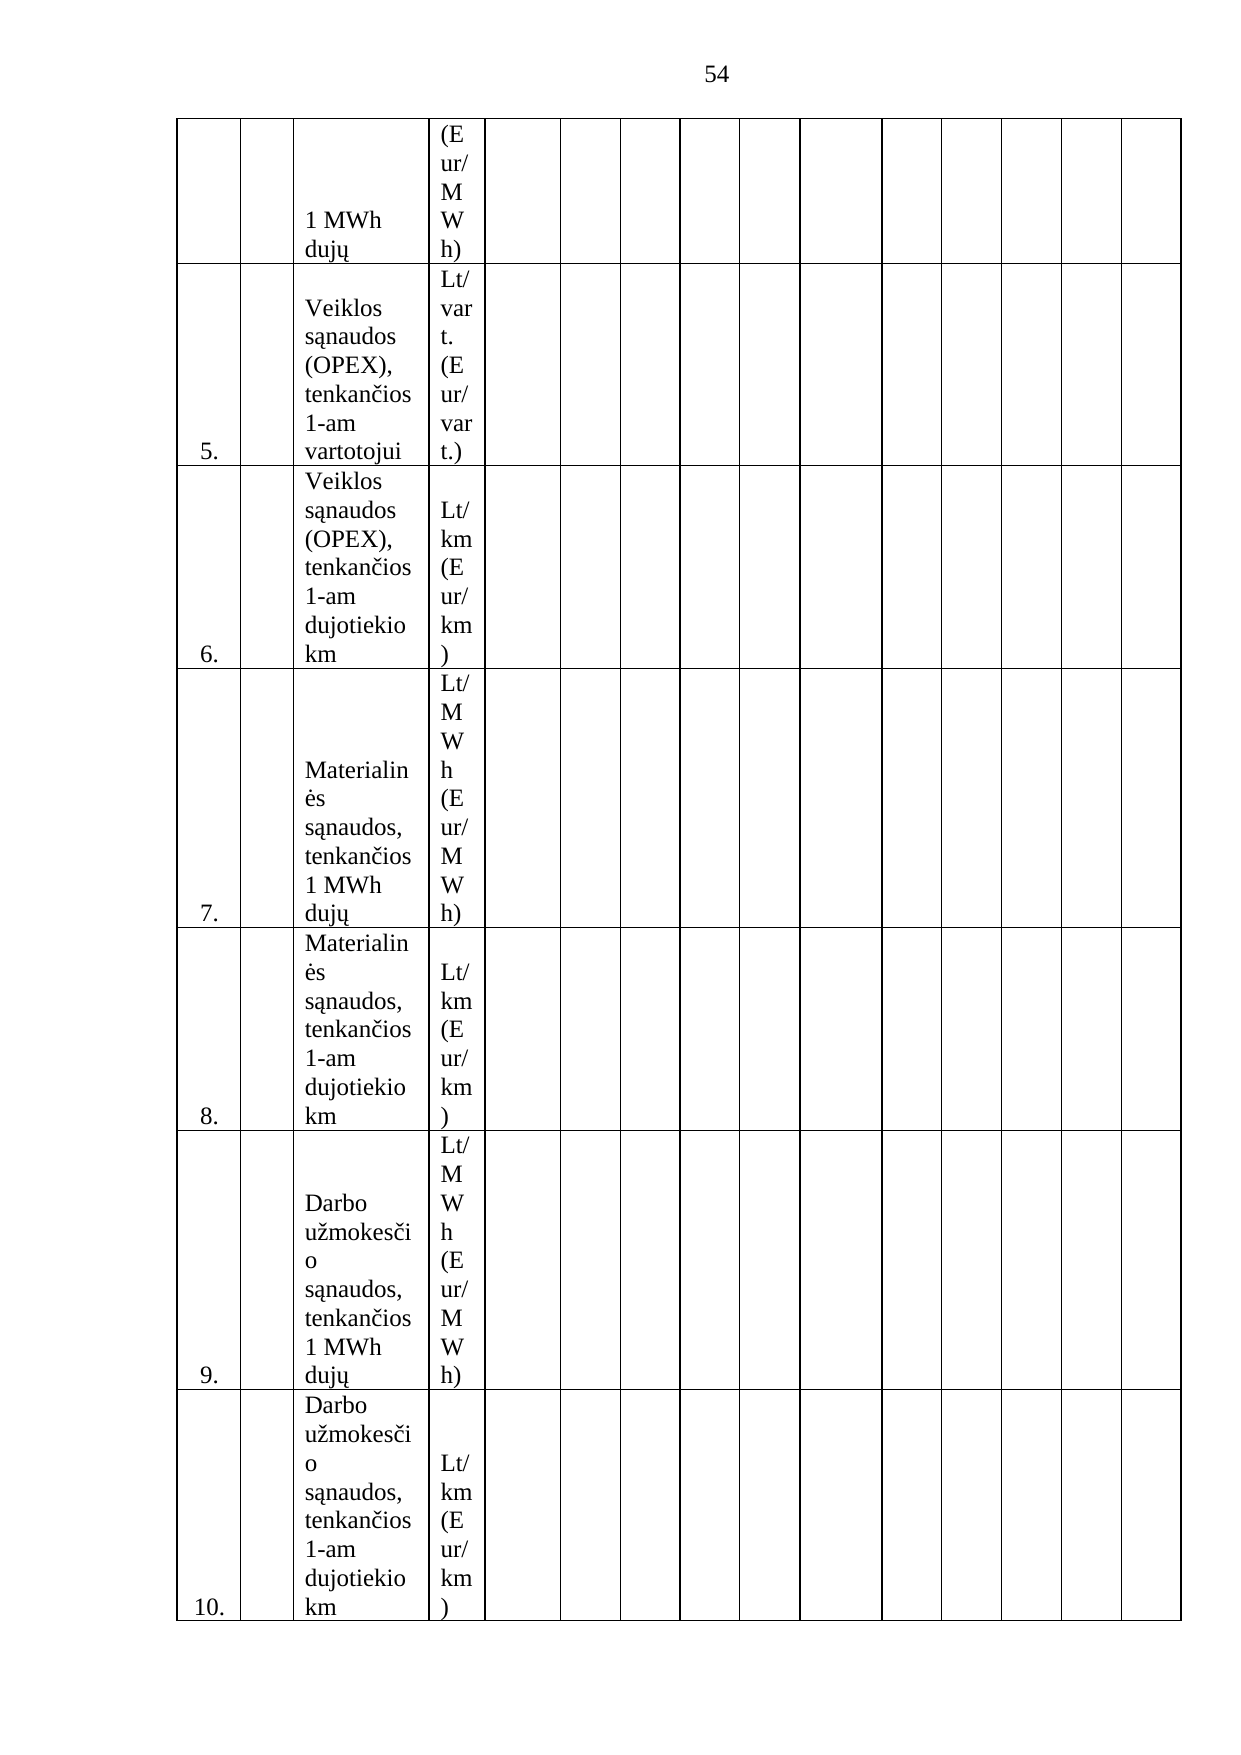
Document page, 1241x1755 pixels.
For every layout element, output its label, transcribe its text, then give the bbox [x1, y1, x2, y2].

table_cell [1122, 119, 1180, 263]
table_cell [883, 119, 941, 263]
table_cell [486, 1390, 560, 1620]
table_cell [740, 1131, 799, 1389]
table_cell [942, 119, 1001, 263]
table_cell [1122, 928, 1180, 1129]
table_cell [1002, 1131, 1061, 1389]
table_cell [486, 1131, 560, 1389]
table_cell [942, 264, 1001, 465]
table_cell [621, 928, 679, 1129]
table_cell 5. [178, 264, 240, 465]
table_cell [942, 466, 1001, 667]
table_cell [561, 1390, 620, 1620]
table_cell Lt/km (Eur/km) [430, 928, 484, 1129]
table_cell [681, 1390, 739, 1620]
table_cell [1002, 1390, 1061, 1620]
table_cell [241, 1390, 293, 1620]
table_cell [942, 928, 1001, 1129]
table_cell [883, 1131, 941, 1389]
table_cell [801, 466, 881, 667]
table_cell [561, 1131, 620, 1389]
table_cell [1002, 466, 1061, 667]
table_cell [1002, 669, 1061, 927]
table_cell [561, 928, 620, 1129]
table_cell Darbo užmokesčio sąnaudos, tenkančios 1-am dujotiekio km [294, 1390, 428, 1620]
table_cell [1002, 119, 1061, 263]
table_cell Materialinės sąnaudos, tenkančios 1-am dujotiekio km [294, 928, 428, 1129]
table_cell [740, 119, 799, 263]
table_cell [621, 1131, 679, 1389]
table_cell [486, 928, 560, 1129]
table_cell [681, 928, 739, 1129]
table_cell [561, 264, 620, 465]
table_cell [942, 1390, 1001, 1620]
table_cell [486, 119, 560, 263]
table_cell 7. [178, 669, 240, 927]
table_cell [1062, 928, 1121, 1129]
table_cell Lt/km (Eur/km) [430, 1390, 484, 1620]
table_cell 8. [178, 928, 240, 1129]
table_cell Lt/vart. (Eur/vart.) [430, 264, 484, 465]
table_cell [942, 669, 1001, 927]
table_cell 6. [178, 466, 240, 667]
table_cell 9. [178, 1131, 240, 1389]
table_cell [241, 669, 293, 927]
table_cell [241, 119, 293, 263]
table_cell Lt/MWh (Eur/MWh) [430, 669, 484, 927]
table_cell 1 MWh dujų [294, 119, 428, 263]
table_cell [883, 1390, 941, 1620]
table_cell [621, 669, 679, 927]
table_cell [561, 669, 620, 927]
table_cell [740, 264, 799, 465]
table_cell Lt/km (Eur/km) [430, 466, 484, 667]
table_cell [681, 264, 739, 465]
table_cell [1062, 119, 1121, 263]
table_cell [801, 119, 881, 263]
table_cell [801, 928, 881, 1129]
table_cell [241, 264, 293, 465]
table_cell 10. [178, 1390, 240, 1620]
table_cell [1122, 1390, 1180, 1620]
table_cell [740, 1390, 799, 1620]
table_cell [681, 119, 739, 263]
table_cell [740, 928, 799, 1129]
table_cell [801, 669, 881, 927]
table_cell [1122, 264, 1180, 465]
table_cell (Eur/MWh) [430, 119, 484, 263]
table_cell [1062, 466, 1121, 667]
table_cell [486, 466, 560, 667]
table_cell [883, 264, 941, 465]
table_cell [621, 264, 679, 465]
table_cell Veiklos sąnaudos (OPEX), tenkančios 1-am vartotojui [294, 264, 428, 465]
table_cell [561, 119, 620, 263]
table_cell [1122, 1131, 1180, 1389]
table_cell [801, 1131, 881, 1389]
table_cell [621, 1390, 679, 1620]
table_cell [883, 466, 941, 667]
table_cell [1062, 264, 1121, 465]
table_cell [241, 1131, 293, 1389]
table_cell [1002, 264, 1061, 465]
table_cell Darbo užmokesčio sąnaudos, tenkančios 1 MWh dujų [294, 1131, 428, 1389]
table_cell [486, 669, 560, 927]
table_cell [1062, 669, 1121, 927]
table_cell [1122, 466, 1180, 667]
table_cell [1062, 1131, 1121, 1389]
table_cell [681, 669, 739, 927]
table_cell [1062, 1390, 1121, 1620]
table_cell [178, 119, 240, 263]
table_cell [740, 669, 799, 927]
table_cell [681, 1131, 739, 1389]
table_cell [241, 928, 293, 1129]
table_cell [942, 1131, 1001, 1389]
table_cell [621, 119, 679, 263]
table_cell [681, 466, 739, 667]
table_cell [621, 466, 679, 667]
table_cell [883, 669, 941, 927]
table_cell [486, 264, 560, 465]
table_cell Veiklos sąnaudos (OPEX), tenkančios 1-am dujotiekio km [294, 466, 428, 667]
table_cell [801, 1390, 881, 1620]
table_cell [740, 466, 799, 667]
table_cell [241, 466, 293, 667]
table_cell Materialinės sąnaudos, tenkančios 1 MWh dujų [294, 669, 428, 927]
table_cell [1002, 928, 1061, 1129]
table_cell [561, 466, 620, 667]
table_cell [883, 928, 941, 1129]
table_cell Lt/MWh (Eur/MWh) [430, 1131, 484, 1389]
table_cell [1122, 669, 1180, 927]
table_cell [801, 264, 881, 465]
